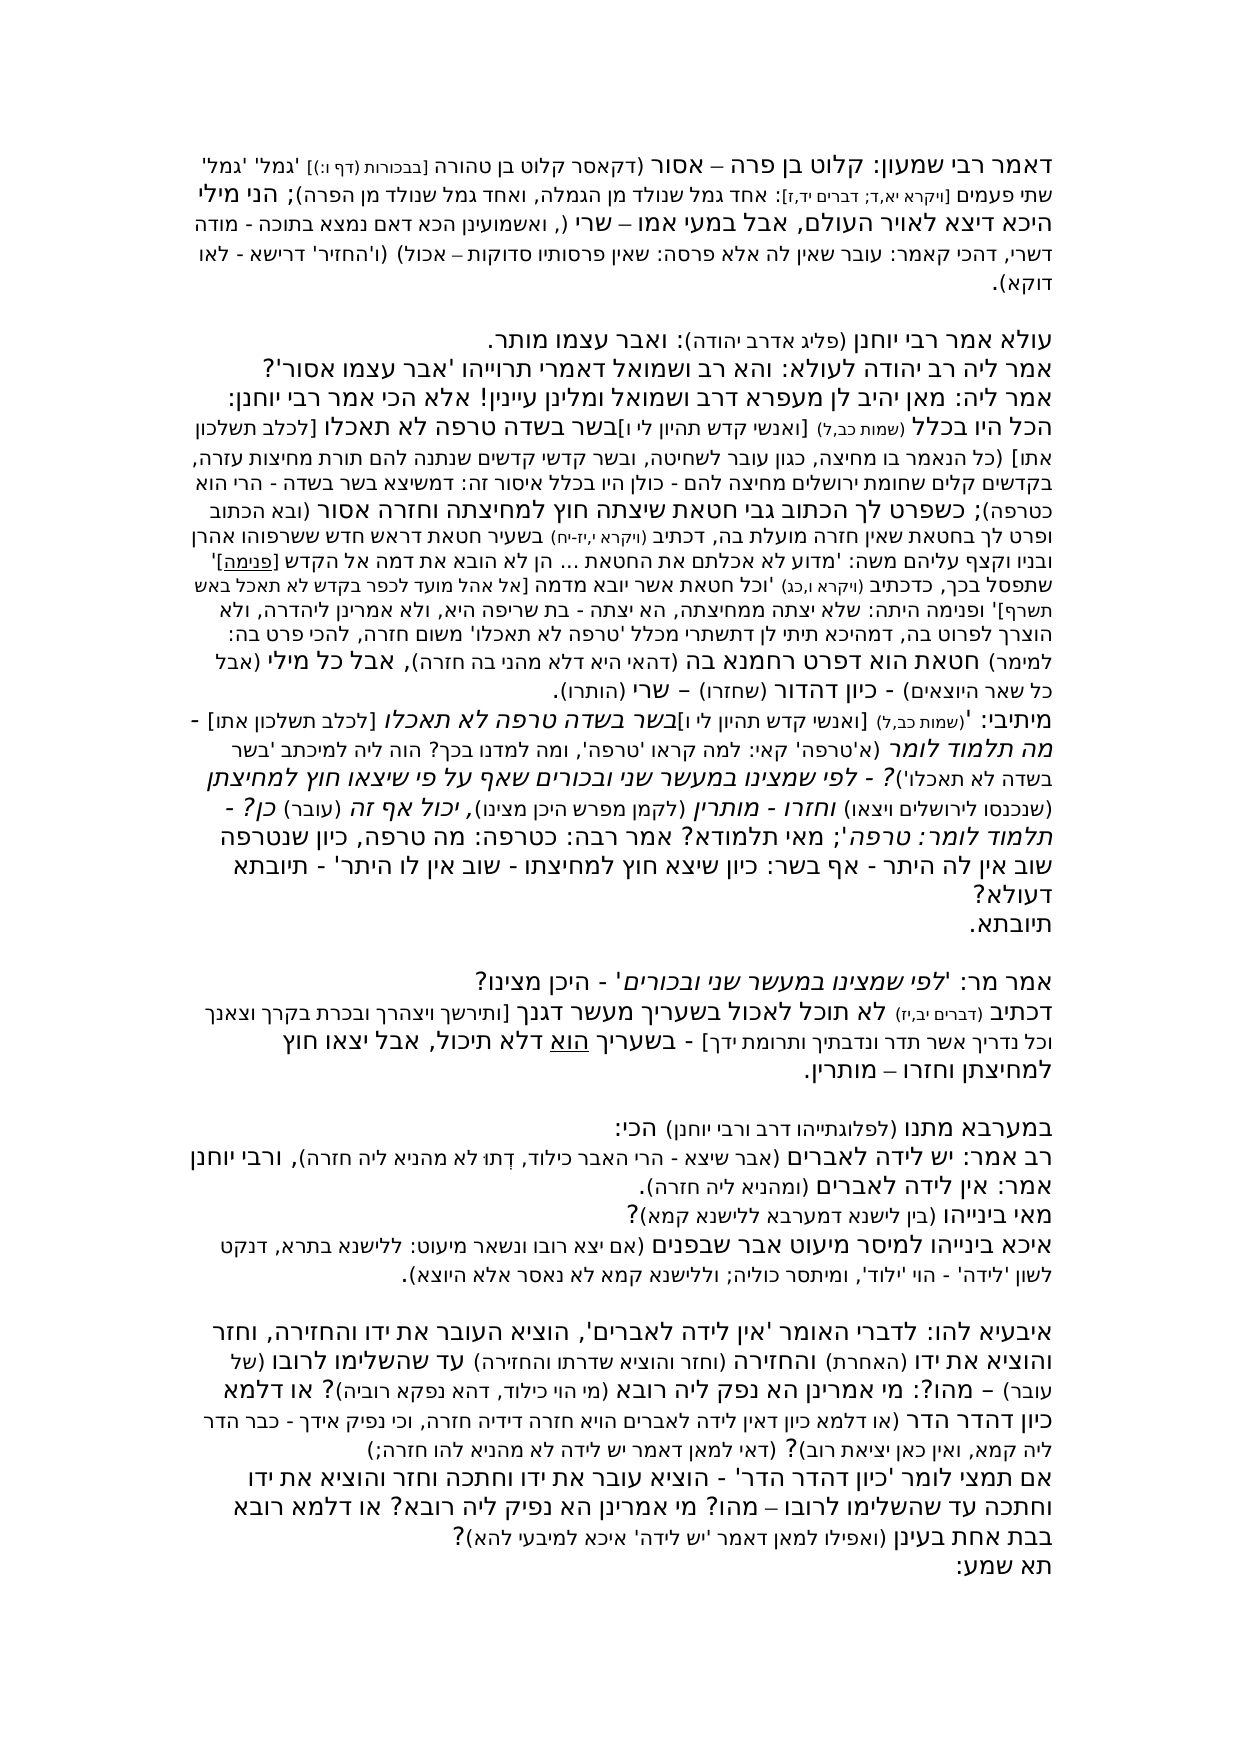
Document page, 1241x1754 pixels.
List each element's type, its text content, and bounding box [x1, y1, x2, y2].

text אמר מר: 'לפי שמצינו במעשר שני ובכורים' - היכן מצינו? [187, 967, 1053, 997]
text דאמר רבי שמעון: קלוט בן פרה – אסור (דקאסר קלוט בן טהורה [בבכורות (דף ו:)] 'גמל' 'גמל' שתי פעמים [ויקרא יא,ד; דברים יד,ז]: אחד גמל שנולד מן הגמלה, ואחד גמל שנולד מן הפרה); הני מילי היכא דיצא לאויר העולם, אבל במעי אמו – שרי (, ואשמועינן הכא דאם נמצא בתוכה - מודה דשרי, דהכי קאמר: עובר שאין לה אלא פרסה: שאין פרסותיו סדוקות – אכול) (ו'החזיר' דרישא - לאו דוקא). [187, 150, 1053, 296]
text מאי בינייהו (בין לישנא דמערבא ללישנא קמא)? [187, 1201, 1053, 1230]
text רב אמר: יש לידה לאברים (אבר שיצא - הרי האבר כילוד, דְתוּ לא מהניא ליה חזרה), ורבי יוחנן אמר: אין לידה לאברים (ומהניא ליה חזרה). [187, 1142, 1053, 1201]
text אם תמצי לומר 'כיון דהדר הדר' - הוציא עובר את ידו וחתכה וחזר והוציא את ידו וחתכה עד שהשלימו לרובו – מהו? מי אמרינן הא נפיק ליה רובא? או דלמא רובא בבת אחת בעינן (ואפילו למאן דאמר 'יש לידה' איכא למיבעי להא)? [187, 1463, 1053, 1551]
text אמר ליה רב יהודה לעולא: והא רב ושמואל דאמרי תרוייהו 'אבר עצמו אסור'? [187, 354, 1053, 383]
text איכא בינייהו למיסר מיעוט אבר שבפנים (אם יצא רובו ונשאר מיעוט: ללישנא בתרא, דנקט לשון 'לידה' - הוי 'ילוד', ומיתסר כוליה; וללישנא קמא לא נאסר אלא היוצא). [187, 1230, 1053, 1288]
text עולא אמר רבי יוחנן (פליג אדרב יהודה): ואבר עצמו מותר. [187, 325, 1053, 354]
text דכתיב (דברים יב,יז) לא תוכל לאכול בשעריך מעשר דגנך [ותירשך ויצהרך ובכרת בקרך וצאנך וכל נדריך אשר תדר ונדבתיך ותרומת ידך] - בשעריך הוא דלא תיכול, אבל יצאו חוץ למחיצתן וחזרו – מותרין. [187, 997, 1053, 1084]
text אמר ליה: מאן יהיב לן מעפרא דרב ושמואל ומלינן עיינין! אלא הכי אמר רבי יוחנן: הכל היו בכלל (שמות כב,ל) [ואנשי קדש תהיון לי ו]בשר בשדה טרפה לא תאכלו [לכלב תשלכון אתו] (כל הנאמר בו מחיצה, כגון עובר לשחיטה, ובשר קדשי קדשים שנתנה להם תורת מחיצות עזרה, בקדשים קלים שחומת ירושלים מחיצה להם - כולן היו בכלל איסור זה: דמשיצא בשר בשדה - הרי הוא כטרפה); כשפרט לך הכתוב גבי חטאת שיצתה חוץ למחיצתה וחזרה אסור (ובא הכתוב ופרט לך בחטאת שאין חזרה מועלת בה, דכתיב (ויקרא י,יז-יח) בשעיר חטאת דראש חדש ששרפוהו אהרן ובניו וקצף עליהם משה: 'מדוע לא אכלתם את החטאת ... הן לא הובא את דמה אל הקדש [פנימה]' שתפסל בכך, כדכתיב (ויקרא ו,כג) 'וכל חטאת אשר יובא מדמה [אל אהל מועד לכפר בקדש לא תאכל באש תשרף]' ופנימה היתה: שלא יצתה ממחיצתה, הא יצתה - בת שריפה היא, ולא אמרינן ליהדרה, ולא הוצרך לפרוט בה, דמהיכא תיתי לן דתשתרי מכלל 'טרפה לא תאכלו' משום חזרה, להכי פרט בה: למימר) חטאת הוא דפרט רחמנא בה (דהאי היא דלא מהני בה חזרה), אבל כל מילי (אבל כל שאר היוצאים) - כיון דהדור (שחזרו) – שרי (הותרו). [187, 383, 1053, 705]
text תיובתא. [187, 909, 1053, 939]
text מיתיבי: '(שמות כב,ל) [ואנשי קדש תהיון לי ו]בשר בשדה טרפה לא תאכלו [לכלב תשלכון אתו] - מה תלמוד לומר (א'טרפה' קאי: למה קראו 'טרפה', ומה למדנו בכך? הוה ליה למיכתב 'בשר בשדה לא תאכלו')? - לפי שמצינו במעשר שני ובכורים שאף על פי שיצאו חוץ למחיצתן (שנכנסו לירושלים ויצאו) וחזרו - מותרין (לקמן מפרש היכן מצינו), יכול אף זה (עובר) כן? - תלמוד לומר: טרפה'; מאי תלמודא? אמר רבה: כטרפה: מה טרפה, כיון שנטרפה שוב אין לה היתר - אף בשר: כיון שיצא חוץ למחיצתו - שוב אין לו היתר' - תיובתא דעולא? [187, 705, 1053, 909]
text איבעיא להו: לדברי האומר 'אין לידה לאברים', הוציא העובר את ידו והחזירה, וחזר והוציא את ידו (האחרת) והחזירה (וחזר והוציא שדרתו והחזירה) עד שהשלימו לרובו (של עובר) – מהו?: מי אמרינן הא נפק ליה רובא (מי הוי כילוד, דהא נפקא רוביה)? או דלמא כיון דהדר הדר (או דלמא כיון דאין לידה לאברים הויא חזרה דידיה חזרה, וכי נפיק אידך - כבר הדר ליה קמא, ואין כאן יציאת רוב)? (דאי למאן דאמר יש לידה לא מהניא להו חזרה;) [187, 1317, 1053, 1463]
text במערבא מתנו (לפלוגתייהו דרב ורבי יוחנן) הכי: [187, 1113, 1053, 1142]
text תא שמע: [187, 1551, 1053, 1580]
